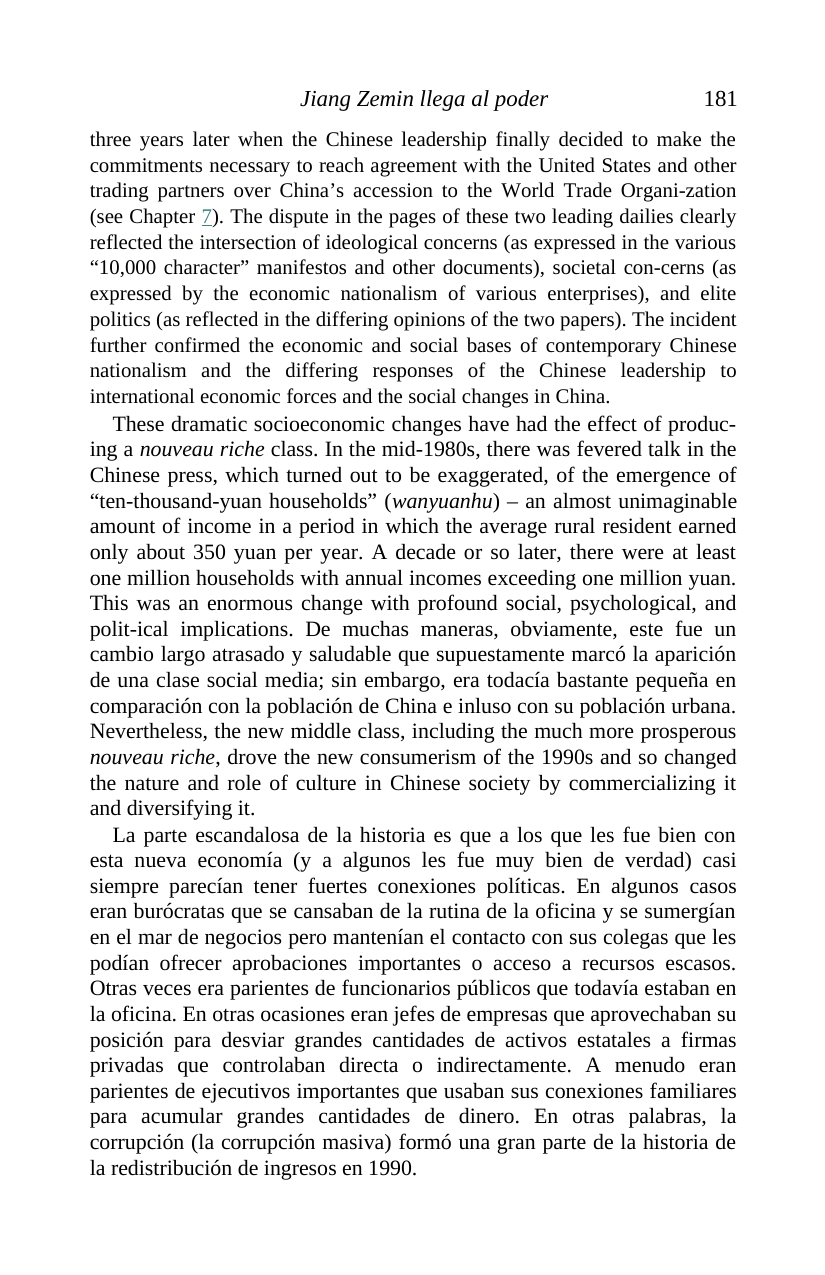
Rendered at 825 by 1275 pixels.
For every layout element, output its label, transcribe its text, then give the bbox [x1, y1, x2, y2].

table_header 181 [619, 84, 737, 111]
text These dramatic socioeconomic changes have had the effect of produc-ing a nouveau riche class. In the mid-1980s, there was fevered talk in the Chinese press, which turned out to be exaggerated, of the emergence of “ten-thousand-yuan households” (wanyuanhu) – an almost unimaginable amount of income in a period in which the average rural resident earned only about 350 yuan per year. A decade or so later, there were at least one million households with annual incomes exceeding one million yuan. This was an enormous change with profound social, psychological, and polit-ical implications. De muchas maneras, obviamente, este fue un cambio largo atrasado y saludable que supuestamente marcó la aparición de una clase social media; sin embargo, era todacía bastante pequeña en comparación con la población de China e inluso con su población urbana. Nevertheless, the new middle class, including the much more prosperous nouveau riche, drove the new consumerism of the 1990s and so changed the nature and role of culture in Chinese society by commercializing it and diversifying it. [89, 411, 737, 820]
table_header Jiang Zemin llega al poder [300, 84, 619, 111]
text La parte escandalosa de la historia es que a los que les fue bien con esta nueva economía (y a algunos les fue muy bien de verdad) casi siempre parecían tener fuertes conexiones políticas. En algunos casos eran burócratas que se cansaban de la rutina de la oficina y se sumergían en el mar de negocios pero mantenían el contacto con sus colegas que les podían ofrecer aprobaciones importantes o acceso a recursos escasos. Otras veces era parientes de funcionarios públicos que todavía estaban en la oficina. En otras ocasiones eran jefes de empresas que aprovechaban su posición para desviar grandes cantidades de activos estatales a firmas privadas que controlaban directa o indirectamente. A menudo eran parientes de ejecutivos importantes que usaban sus conexiones familiares para acumular grandes cantidades de dinero. En otras palabras, la corrupción (la corrupción masiva) formó una gran parte de la historia de la redistribución de ingresos en 1990. [89, 822, 737, 1180]
text three years later when the Chinese leadership finally decided to make the commitments necessary to reach agreement with the United States and other trading partners over China’s accession to the World Trade Organi-zation (see Chapter 7). The dispute in the pages of these two leading dailies clearly reflected the intersection of ideological concerns (as expressed in the various “10,000 character” manifestos and other documents), societal con-cerns (as expressed by the economic nationalism of various enterprises), and elite politics (as reflected in the differing opinions of the two papers). The incident further confirmed the economic and social bases of contemporary Chinese nationalism and the differing responses of the Chinese leadership to international economic forces and the social changes in China. [89, 127, 737, 408]
